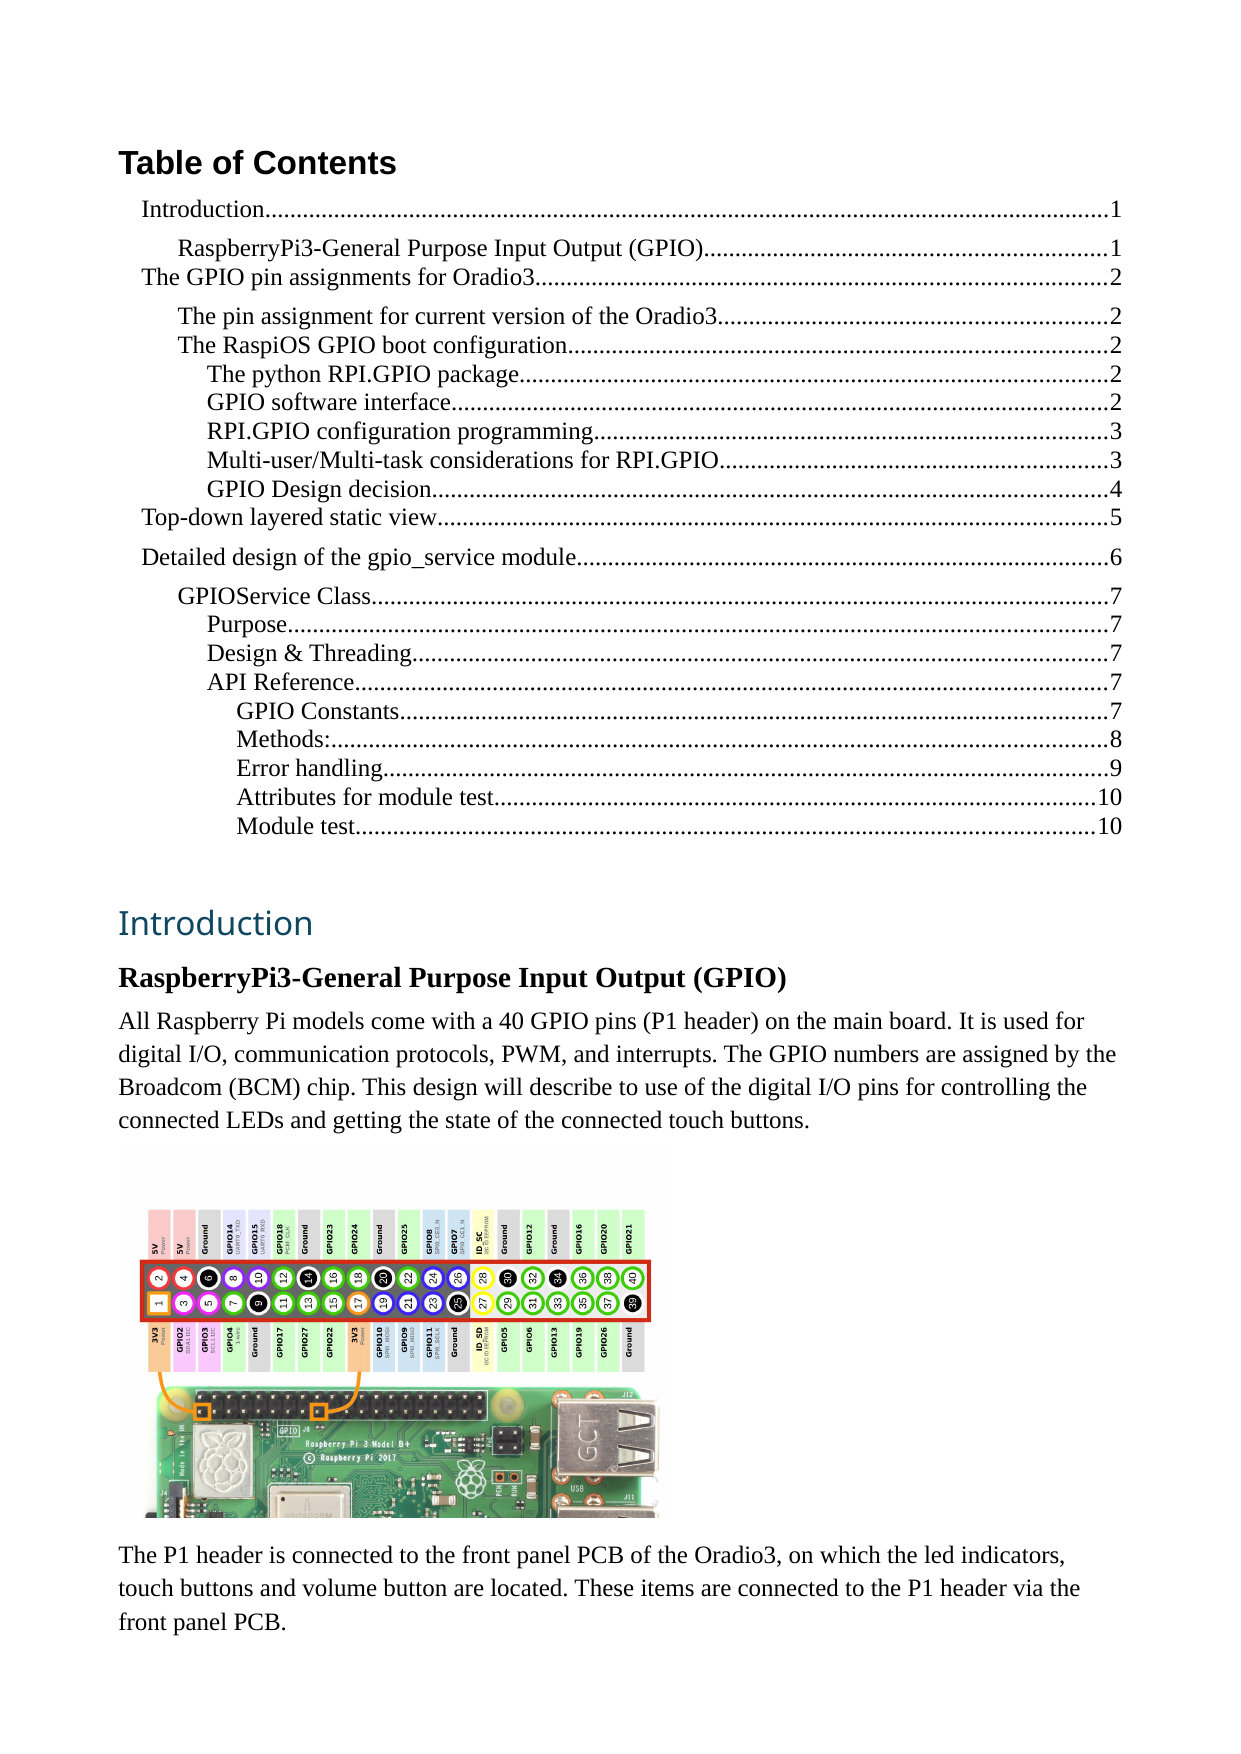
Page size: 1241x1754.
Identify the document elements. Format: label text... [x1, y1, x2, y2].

text The P1 header is connected to the front panel PCB of the Oradio3, on which the led indicators, touch buttons and volume button are located. These items are connected to the P1 header via the front panel PCB. [118, 1518, 1122, 1635]
text Attributes for module test 10 [236, 782, 1122, 811]
subtitle Introduction [118, 900, 1122, 946]
text GPIO Design decision 4 [207, 474, 1122, 502]
text Module test 10 [236, 811, 1122, 839]
text GPIO software interface 2 [207, 387, 1122, 416]
text Top-down layered static view 5 [141, 502, 1122, 531]
text The python RPI.GPIO package 2 [207, 359, 1122, 387]
text All Raspberry Pi models come with a 40 GPIO pins (P1 header) on the main board. It is used for digital I/O, communication protocols, PWM, and interrupts. The GPIO numbers are assigned by the Broadcom (BCM) chip. This design will describe to use of the digital I/O pins for controlling the connected LEDs and getting the state of the connected touch buttons. [118, 1006, 1122, 1134]
text Multi-user/Multi-task considerations for RPI.GPIO 3 [207, 445, 1122, 474]
subtitle Table of Contents [118, 143, 1122, 182]
text The pin assignment for current version of the Oradio3. 2 [177, 301, 1122, 330]
subtitle RaspberryPi3-General Purpose Input Output (GPIO) [118, 960, 1122, 994]
text GPIOService Class 7 [177, 581, 1122, 609]
text The RaspiOS GPIO boot configuration 2 [177, 330, 1122, 359]
text RPI.GPIO configuration programming 3 [207, 416, 1122, 445]
text Detailed design of the gpio_service module. 6 [141, 542, 1122, 570]
text RaspberryPi3-General Purpose Input Output (GPIO) 1 [177, 233, 1122, 262]
text API Reference 7 [207, 667, 1122, 696]
text GPIO Constants 7 [236, 696, 1122, 724]
text Methods: 8 [236, 724, 1122, 753]
text Design & Threading 7 [207, 638, 1122, 667]
text Introduction 1 [141, 194, 1122, 223]
text Purpose 7 [207, 609, 1122, 638]
text The GPIO pin assignments for Oradio3 2 [141, 262, 1122, 291]
text Error handling 9 [236, 753, 1122, 782]
picture [119, 1149, 672, 1518]
